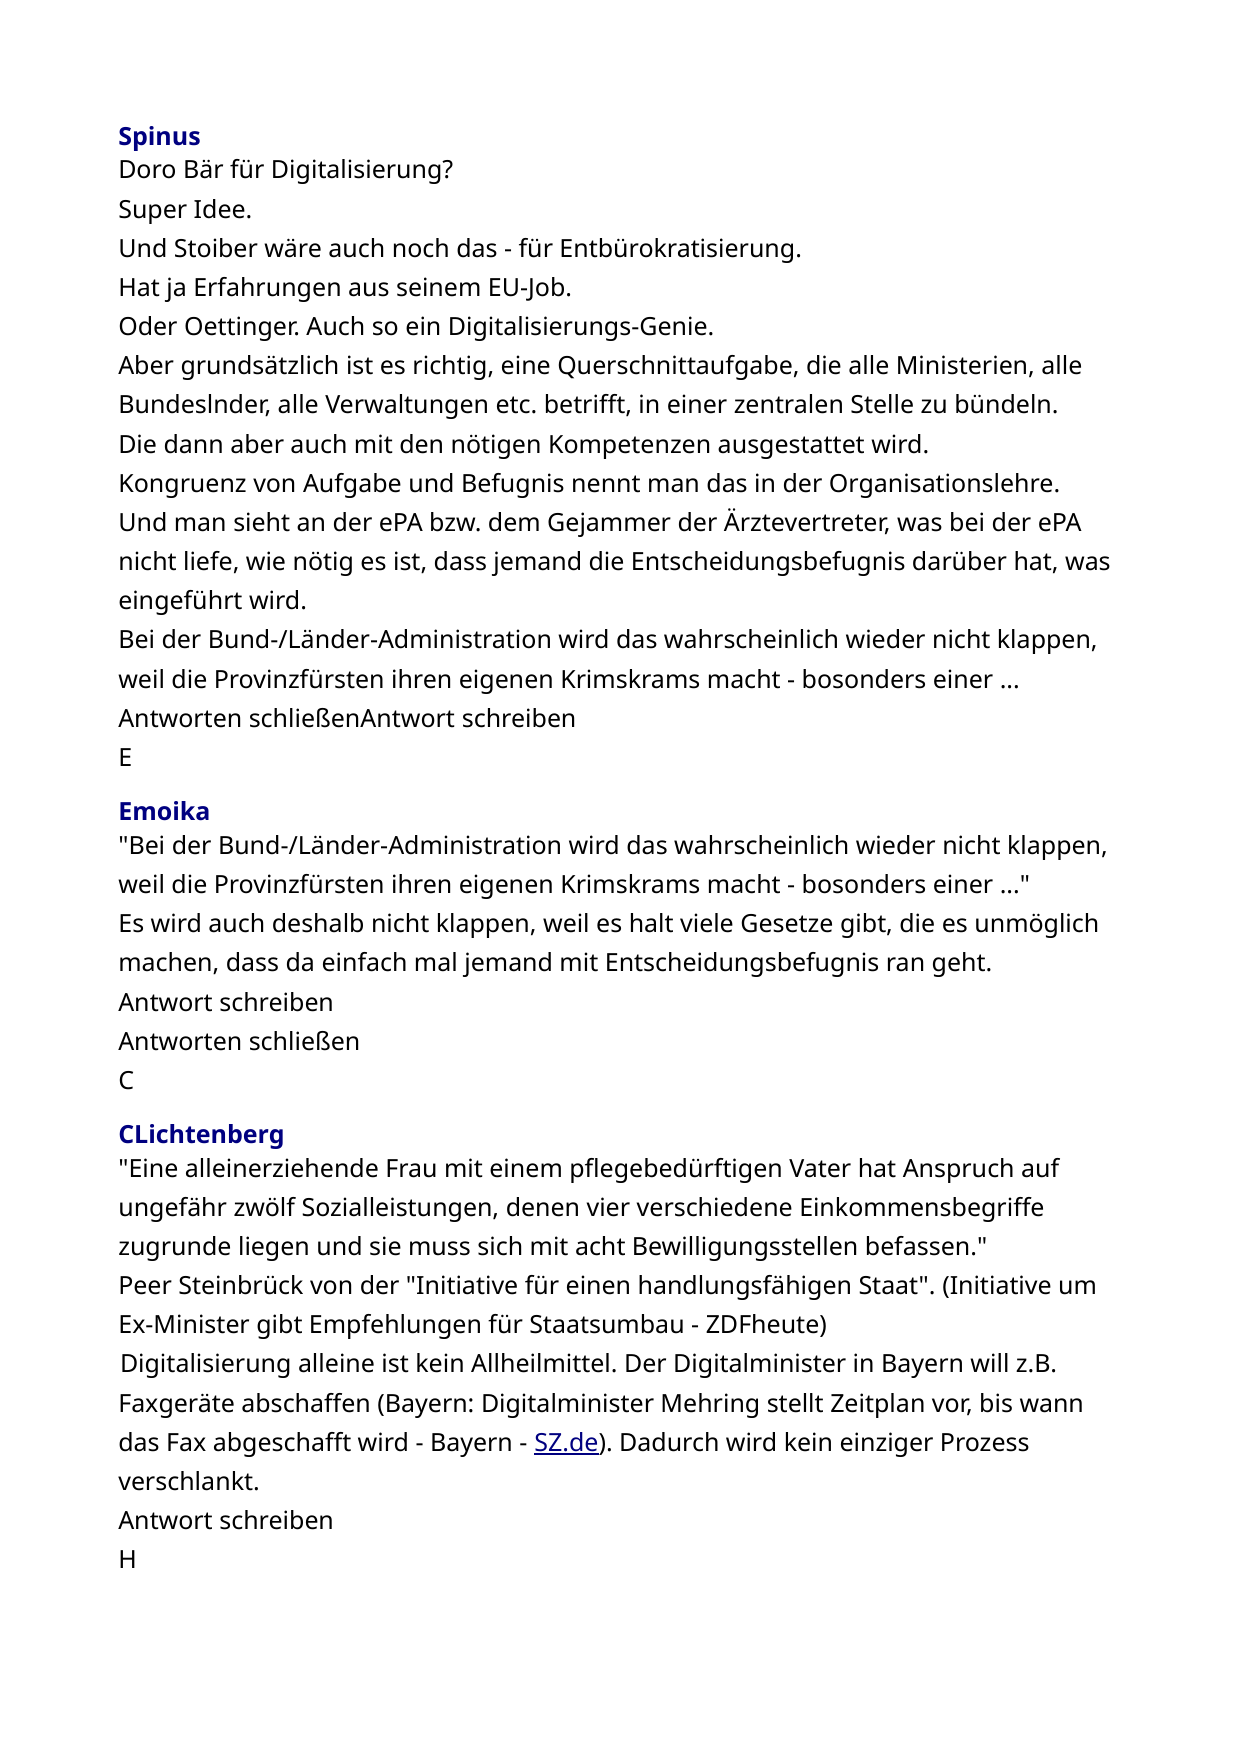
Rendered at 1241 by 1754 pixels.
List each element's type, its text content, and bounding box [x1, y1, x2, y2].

text Antworten schließenAntwort schreiben [118, 701, 1122, 734]
text Antworten schließen [118, 1023, 1122, 1057]
text "Eine alleinerziehende Frau mit einem pflegebedürftigen Vater hat Anspruch auf ungefähr zwölf Sozialleistungen, denen vier verschiedene Einkommensbegriffe zugrunde liegen und sie muss sich mit acht Bewilligungsstellen befassen." [118, 1150, 1122, 1263]
text Es wird auch deshalb nicht klappen, weil es halt viele Gesetze gibt, die es unmöglich machen, dass da einfach mal jemand mit Entscheidungsbefugnis ran geht. [118, 906, 1122, 979]
text Digitalisierung alleine ist kein Allheilmittel. Der Digitalminister in Bayern will z.B. Faxgeräte abschaffen (Bayern: Digitalminister Mehring stellt Zeitplan vor, bis wann das Fax abgeschafft wird - Bayern - SZ.de). Dadurch wird kein einziger Prozess verschlankt. [118, 1346, 1122, 1498]
text E [118, 740, 1122, 774]
text Peer Steinbrück von der "Initiative für einen handlungsfähigen Staat". (Initiative um Ex-Minister gibt Empfehlungen für Staatsumbau - ZDFheute) [118, 1268, 1122, 1341]
text Antwort schreiben [118, 1503, 1122, 1537]
text Antwort schreiben [118, 984, 1122, 1018]
subtitle Emoika [118, 793, 1122, 827]
text "Bei der Bund-/Länder-Administration wird das wahrscheinlich wieder nicht klappen, weil die Provinzfürsten ihren eigenen Krimskrams macht - bosonders einer ..." [118, 827, 1122, 901]
text H [118, 1542, 1122, 1576]
subtitle Spinus [118, 118, 1122, 152]
subtitle CLichtenberg [118, 1116, 1122, 1150]
text Doro Bär für Digitalisierung? Super Idee. Und Stoiber wäre auch noch das - für Entbürokratisierung. Hat ja Erfahrungen aus seinem EU-Job. Oder Oettinger. Auch so ein Digitalisierungs-Genie. Aber grundsätzlich ist es richtig, eine Querschnittaufgabe, die alle Ministerien, alle Bundeslnder, alle Verwaltungen etc. betrifft, in einer zentralen Stelle zu bündeln. Die dann aber auch mit den nötigen Kompetenzen ausgestattet wird. Kongruenz von Aufgabe und Befugnis nennt man das in der Organisationslehre. Und man sieht an der ePA bzw. dem Gejammer der Ärztevertreter, was bei der ePA nicht liefe, wie nötig es ist, dass jemand die Entscheidungsbefugnis darüber hat, was eingeführt wird. Bei der Bund-/Länder-Administration wird das wahrscheinlich wieder nicht klappen, weil die Provinzfürsten ihren eigenen Krimskrams macht - bosonders einer ... [118, 152, 1122, 695]
text C [118, 1062, 1122, 1097]
